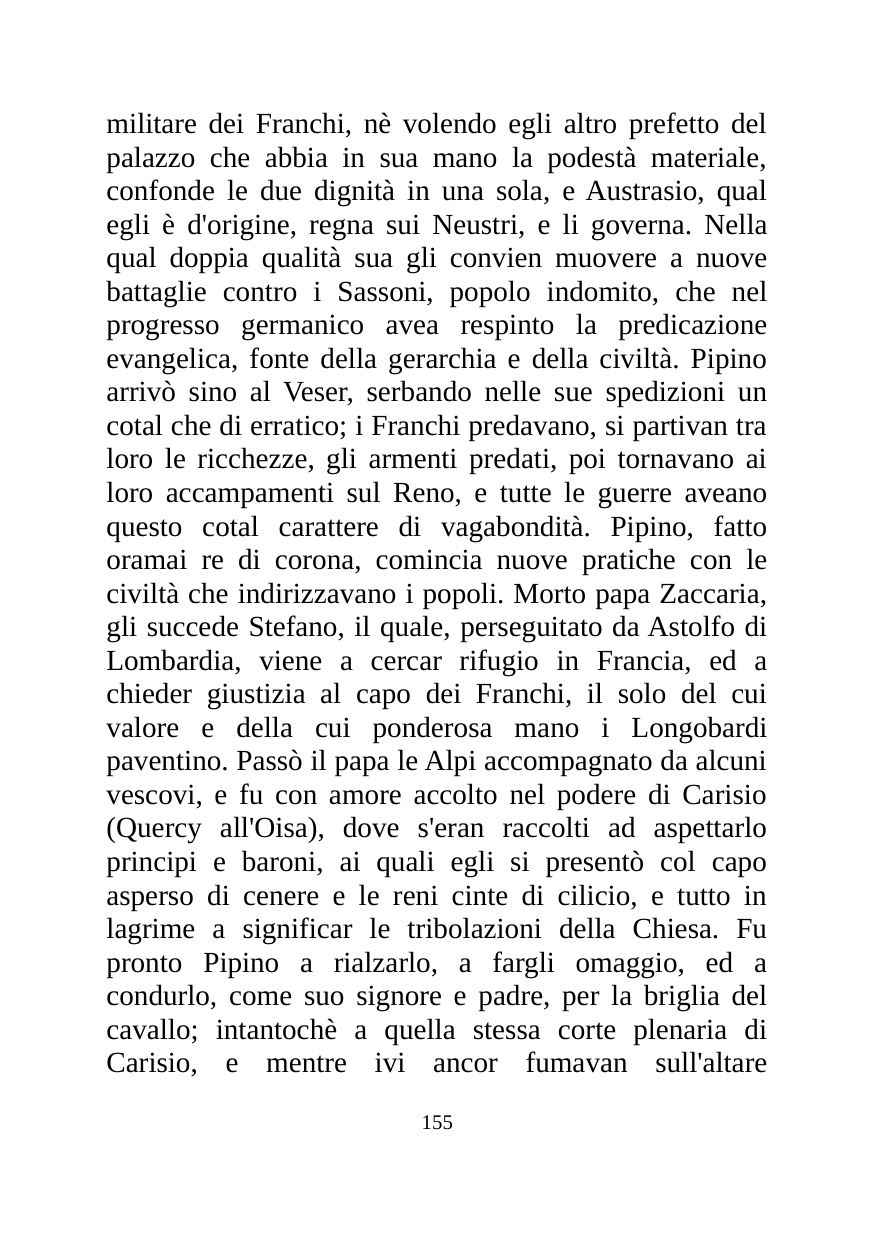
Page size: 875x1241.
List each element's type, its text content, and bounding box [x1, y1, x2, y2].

text militare dei Franchi, nè volendo egli altro prefetto del palazzo che abbia in sua mano la podestà materiale, confonde le due dignità in una sola, e Austrasio, qual egli è d'origine, regna sui Neustri, e li governa. Nella qual doppia qualità sua gli convien muovere a nuove battaglie contro i Sassoni, popolo indomito, che nel progresso germanico avea respinto la predicazione evangelica, fonte della gerarchia e della civiltà. Pipino arrivò sino al Veser, serbando nelle sue spedizioni un cotal che di erratico; i Franchi predavano, si partivan tra loro le ricchezze, gli armenti predati, poi tornavano ai loro accampamenti sul Reno, e tutte le guerre aveano questo cotal carattere di vagabondità. Pipino, fatto oramai re di corona, comincia nuove pratiche con le civiltà che indirizzavano i popoli. Morto papa Zaccaria, gli succede Stefano, il quale, perseguitato da Astolfo di Lombardia, viene a cercar rifugio in Francia, ed a chieder giustizia al capo dei Franchi, il solo del cui valore e della cui ponderosa mano i Longobardi paventino. Passò il papa le Alpi accompagnato da alcuni vescovi, e fu con amore accolto nel podere di Carisio (Quercy all'Oisa), dove s'eran raccolti ad aspettarlo principi e baroni, ai quali egli si presentò col capo asperso di cenere e le reni cinte di cilicio, e tutto in lagrime a significar le tribolazioni della Chiesa. Fu pronto Pipino a rialzarlo, a fargli omaggio, ed a condurlo, come suo signore e padre, per la briglia del cavallo; intantochè a quella stessa corte plenaria di Carisio, e mentre ivi ancor fumavan sull'altare [106, 106, 768, 1079]
